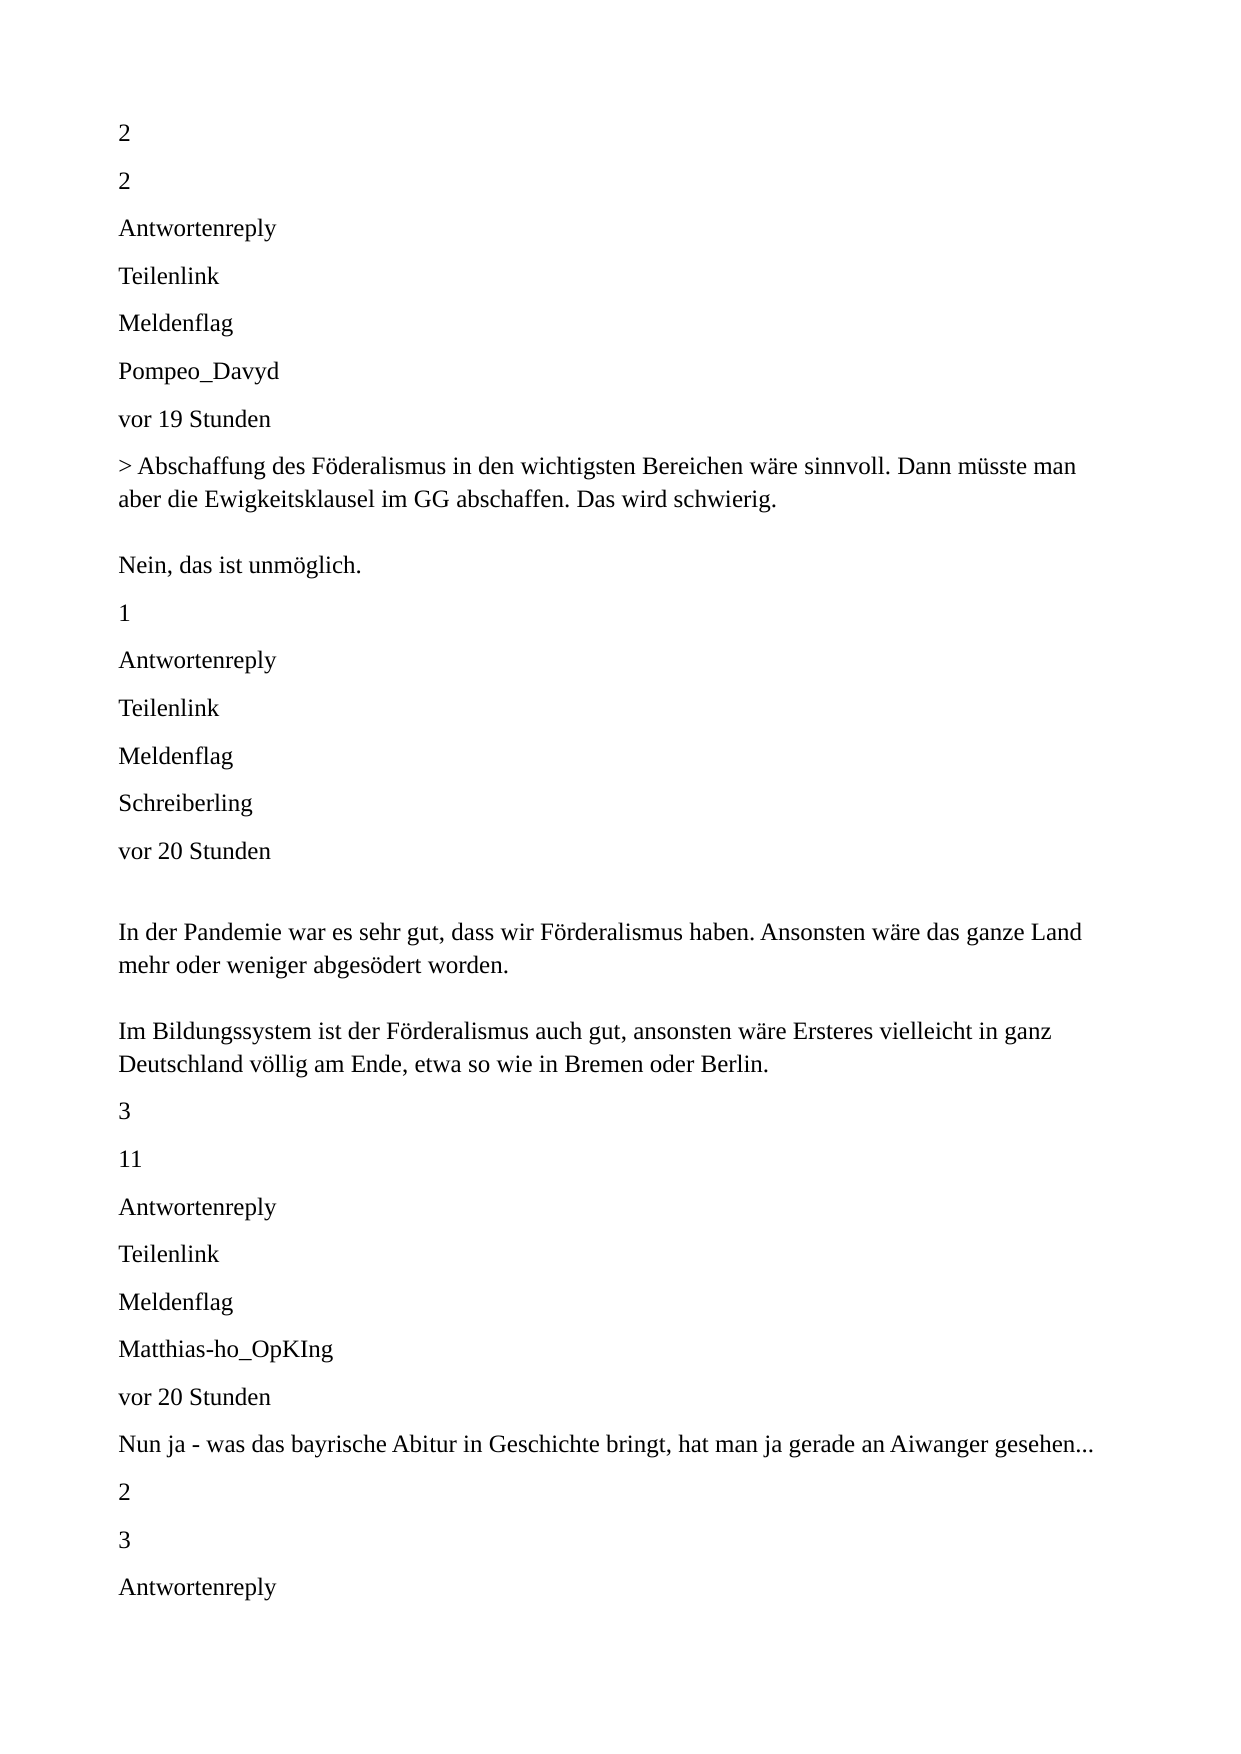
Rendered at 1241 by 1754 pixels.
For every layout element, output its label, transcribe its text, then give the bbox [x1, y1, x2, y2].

text Matthias-ho_OpKIng [118, 1334, 1122, 1363]
text vor 20 Stunden [118, 1382, 1122, 1411]
text Meldenflag [118, 1287, 1122, 1316]
text 1 [118, 598, 1122, 627]
text 3 [118, 1525, 1122, 1553]
text In der Pandemie war es sehr gut, dass wir Förderalismus haben. Ansonsten wäre das ganze Land mehr oder weniger abgesödert worden. Im Bildungssystem ist der Förderalismus auch gut, ansonsten wäre Ersteres vielleicht in ganz Deutschland völlig am Ende, etwa so wie in Bremen oder Berlin. [118, 884, 1122, 1077]
text Teilenlink [118, 693, 1122, 722]
text Meldenflag [118, 308, 1122, 337]
text 2 [118, 118, 1122, 147]
text vor 19 Stunden [118, 404, 1122, 432]
text vor 20 Stunden [118, 836, 1122, 865]
text Nun ja - was das bayrische Abitur in Geschichte bringt, hat man ja gerade an Aiwanger gesehen... [118, 1429, 1122, 1458]
text Pompeo_Davyd [118, 356, 1122, 385]
text 3 [118, 1096, 1122, 1125]
text 2 [118, 1477, 1122, 1506]
text Antwortenreply [118, 1572, 1122, 1601]
text Teilenlink [118, 1239, 1122, 1268]
text Antwortenreply [118, 1192, 1122, 1220]
text 11 [118, 1144, 1122, 1173]
text Antwortenreply [118, 646, 1122, 674]
text 2 [118, 166, 1122, 194]
text Schreiberling [118, 788, 1122, 817]
text Meldenflag [118, 741, 1122, 769]
text Teilenlink [118, 261, 1122, 290]
text Antwortenreply [118, 213, 1122, 242]
text > Abschaffung des Föderalismus in den wichtigsten Bereichen wäre sinnvoll. Dann müsste man aber die Ewigkeitsklausel im GG abschaffen. Das wird schwierig. Nein, das ist unmöglich. [118, 451, 1122, 579]
